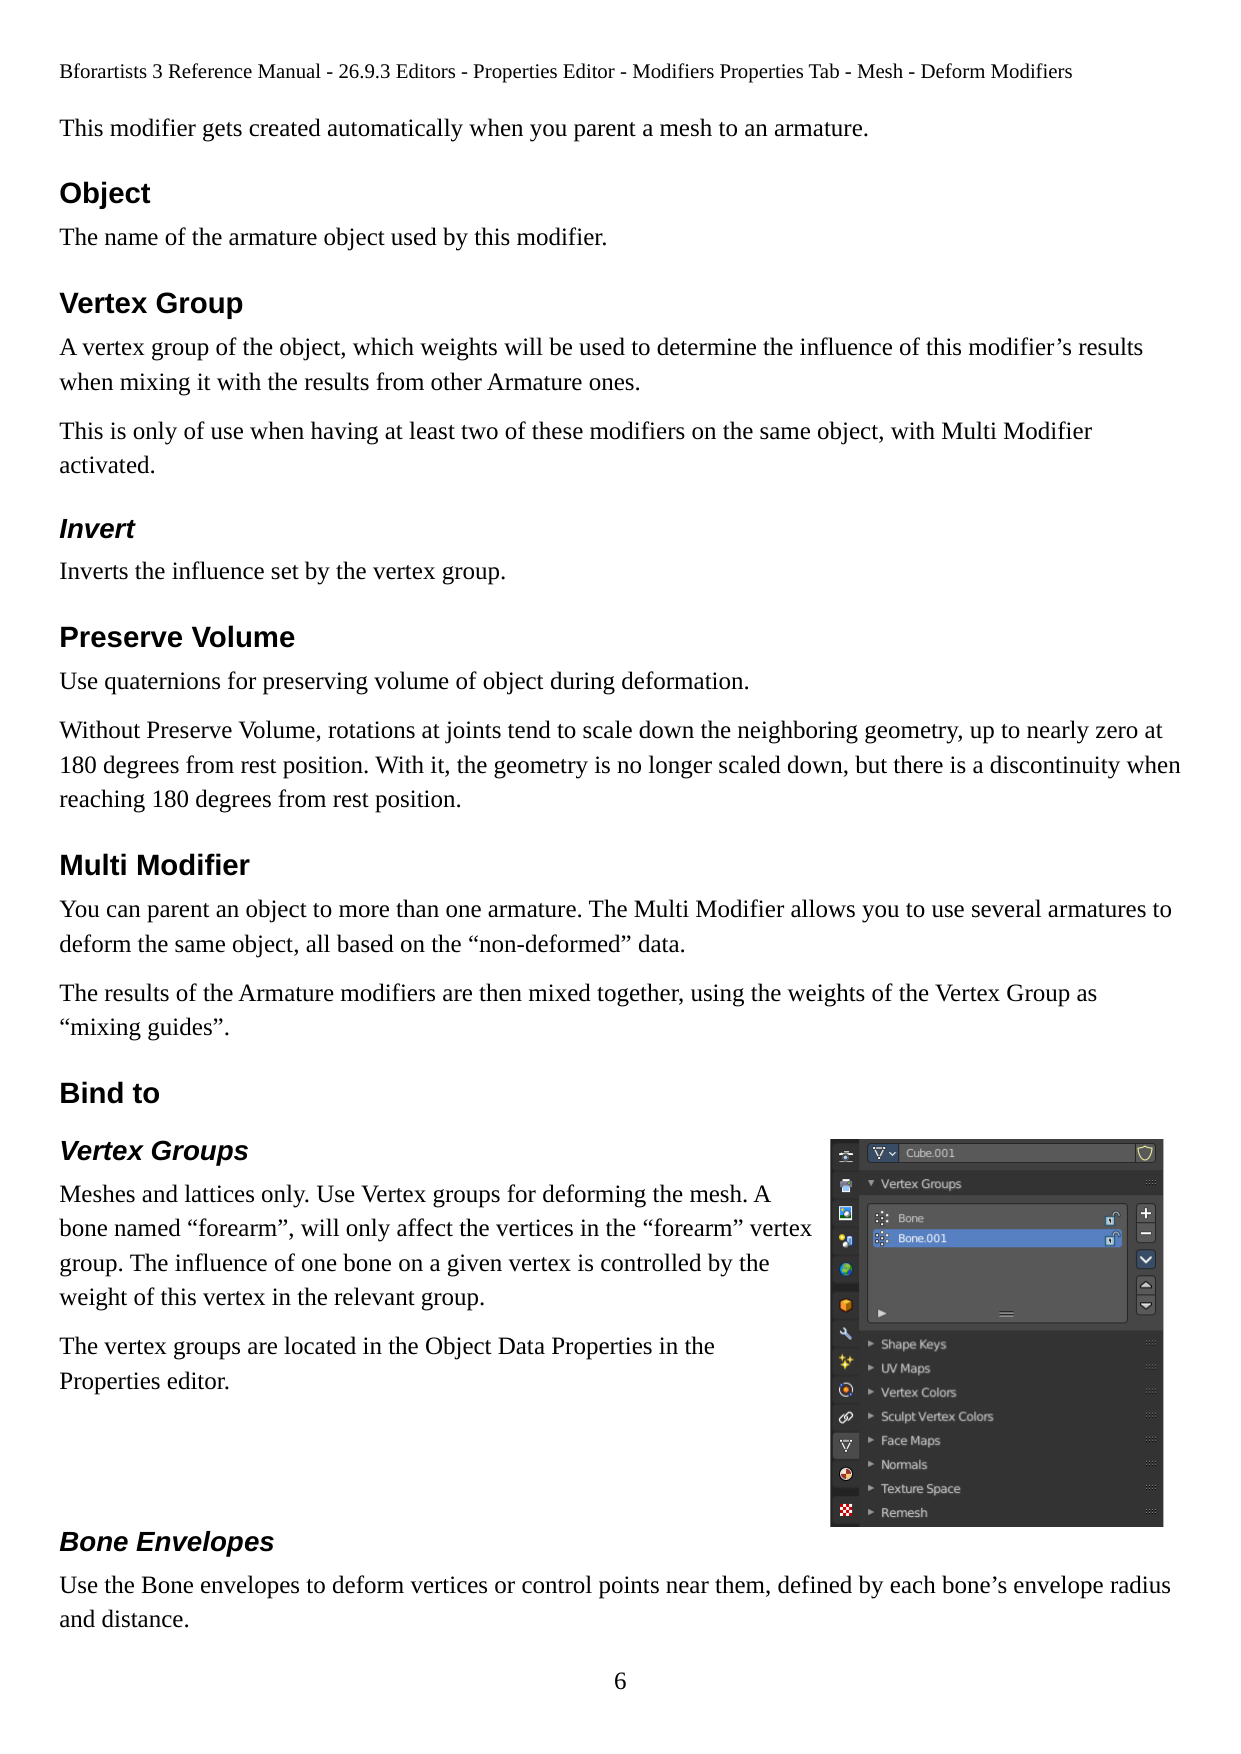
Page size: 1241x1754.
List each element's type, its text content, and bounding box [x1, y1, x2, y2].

text Inverts the influence set by the vertex group. [59, 556, 1181, 585]
text You can parent an object to more than one armature. The Multi Modifier allows you to use several armatures to deform the same object, all based on the “non-deformed” data. [59, 894, 1181, 957]
text A vertex group of the object, which weights will be used to determine the influence of this modifier’s results when mixing it with the results from other Armature ones. [59, 332, 1181, 396]
subtitle Vertex Groups [59, 1134, 1181, 1166]
subtitle Bone Envelopes [59, 1526, 1181, 1557]
text Without Preserve Volume, rotations at joints tend to scale down the neighboring geometry, up to nearly zero at 180 degrees from rest position. With it, the geometry is no longer scaled down, but there is a discontinuity when reaching 180 degrees from rest position. [59, 715, 1181, 813]
text This is only of use when having at least two of these modifiers on the same object, with Multi Modifier activated. [59, 416, 1181, 479]
subtitle Object [59, 176, 1181, 210]
text Use quaternions for preserving volume of object during deformation. [59, 666, 1181, 695]
picture [830, 1139, 1164, 1527]
text This modifier gets created automatically when you parent a mesh to an armature. [59, 113, 1181, 141]
subtitle Bind to [59, 1076, 1181, 1109]
subtitle Vertex Group [59, 286, 1181, 320]
subtitle Preserve Volume [59, 620, 1181, 654]
text Meshes and lattices only. Use Vertex groups for deforming the mesh. A bone named “forearm”, will only affect the vertices in the “forearm” vertex group. The influence of one bone on a given vertex is controlled by the weight of this vertex in the relevant group. [59, 1179, 830, 1311]
text The name of the armature object used by this modifier. [59, 222, 1181, 251]
subtitle Invert [59, 512, 1181, 544]
subtitle Multi Modifier [59, 848, 1181, 882]
text Use the Bone envelopes to deform vertices or control points near them, defined by each bone’s envelope radius and distance. [59, 1570, 1181, 1633]
text The results of the Armature modifiers are then mixed together, using the weights of the Vertex Group as “mixing guides”. [59, 978, 1181, 1041]
text The vertex groups are located in the Object Data Properties in the Properties editor. [59, 1331, 830, 1395]
